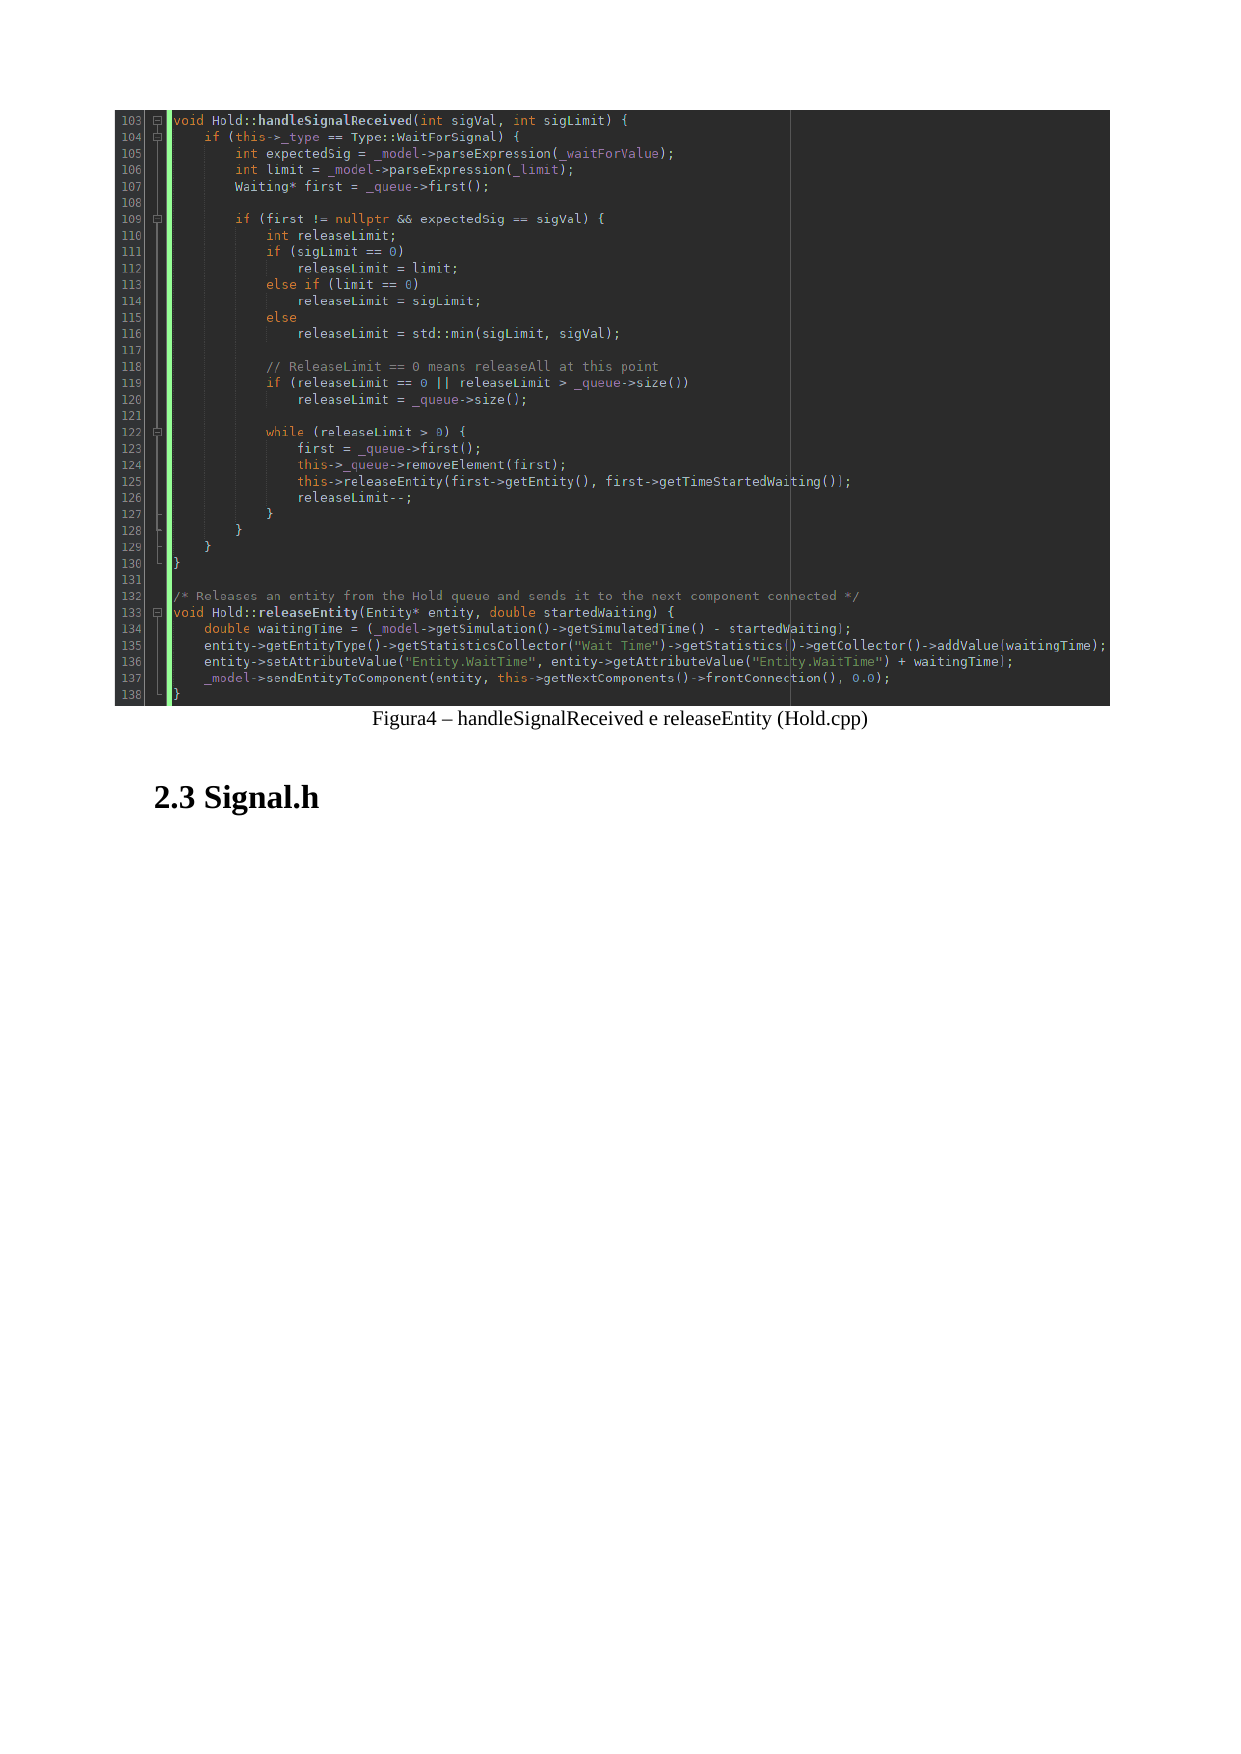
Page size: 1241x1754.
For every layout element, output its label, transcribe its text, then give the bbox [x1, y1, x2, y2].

picture [114, 110, 1110, 706]
text Figura4 – handleSignalReceived e releaseEntity (Hold.cpp) [118, 706, 1122, 729]
text 2.3 Signal.h [153, 777, 1122, 815]
